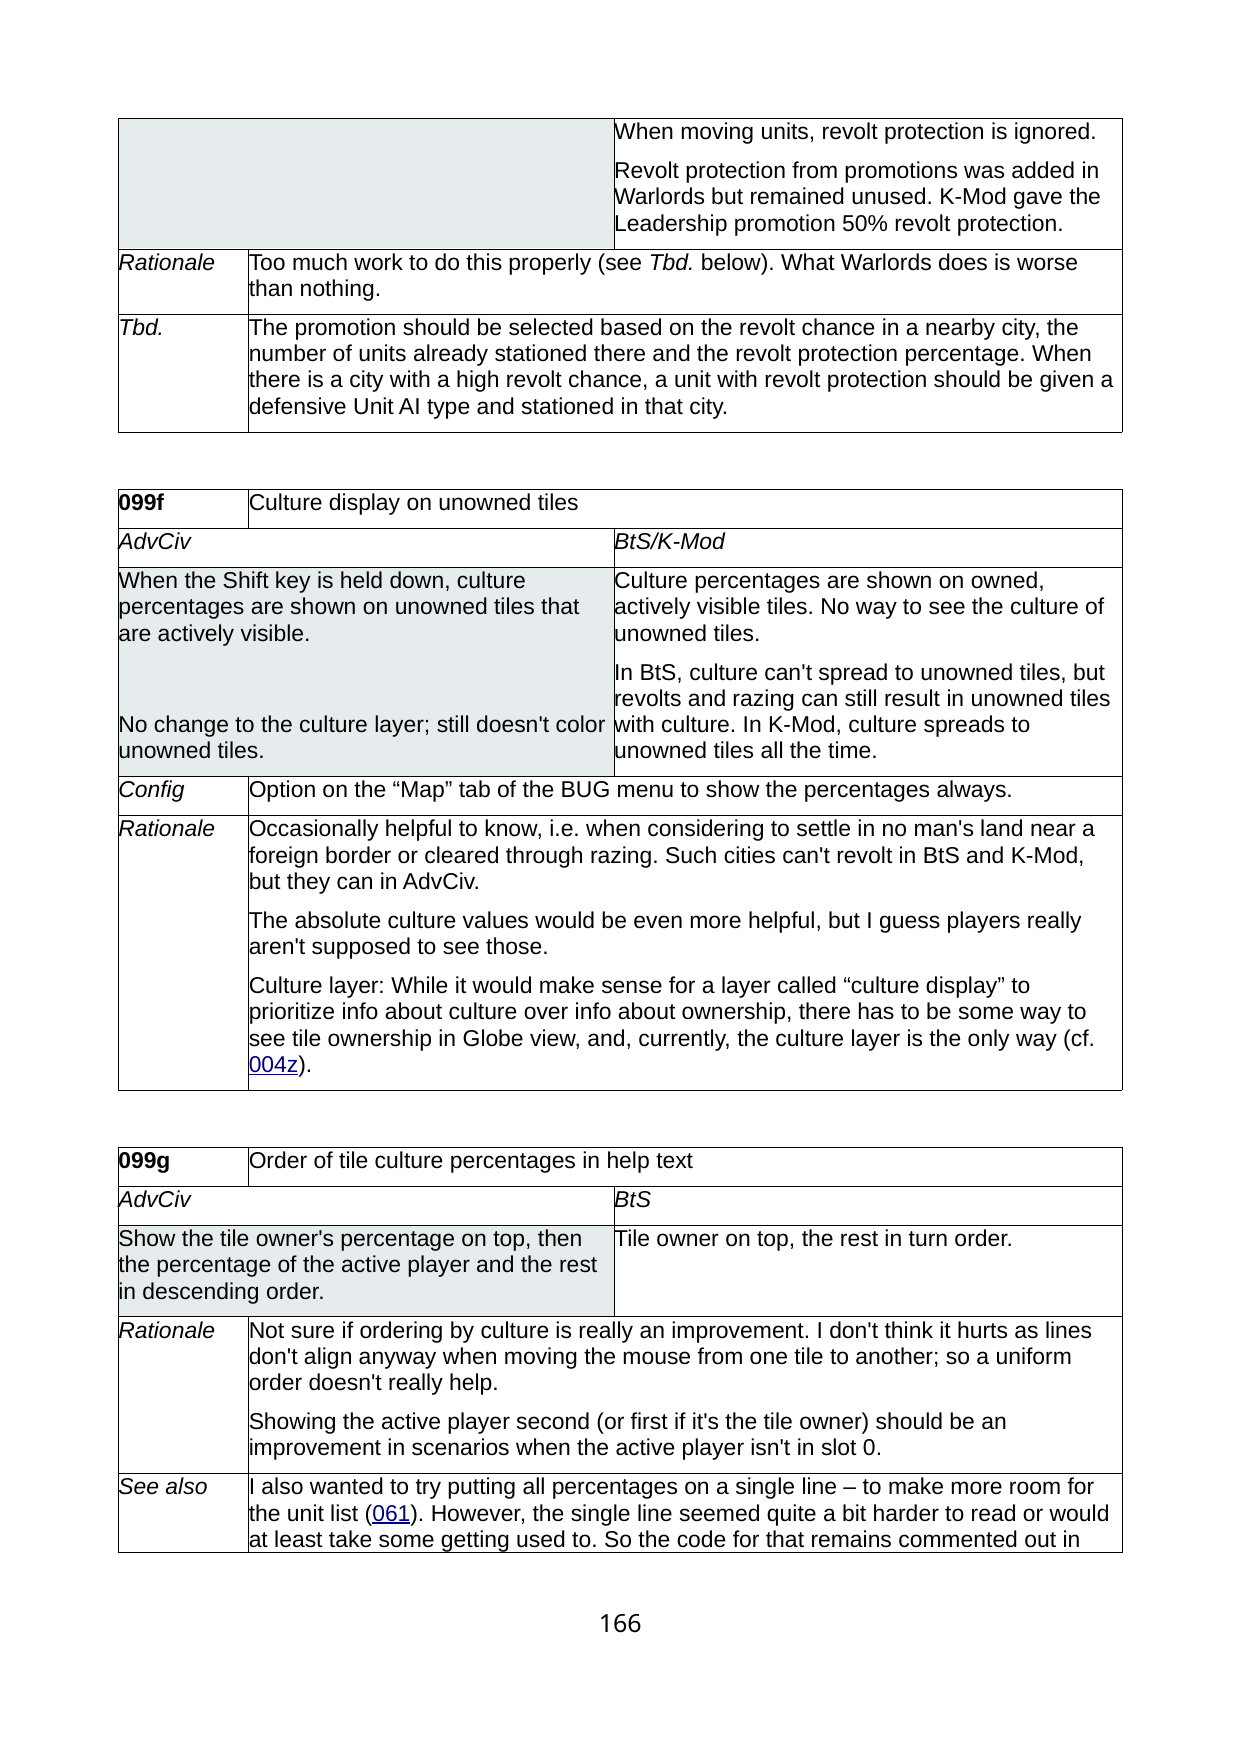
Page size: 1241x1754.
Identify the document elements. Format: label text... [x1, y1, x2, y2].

table_cell Tile owner on top, the rest in turn order. [615, 1226, 1122, 1316]
table_cell Culture percentages are shown on owned, actively visible tiles. No way to see the culture of unowned tiles. In BtS, culture can't spread to unowned tiles, but revolts and razing can still result in unowned tiles with culture. In K-Mod, culture spreads to unowned tiles all the time. [615, 568, 1122, 776]
table_cell Config [119, 777, 248, 815]
table_cell I also wanted to try putting all percentages on a single line – to make more room for the unit list (061). However, the single line seemed quite a bit harder to read or would at least take some getting used to. So the code for that remains commented out in [249, 1474, 1122, 1552]
table_cell BtS [615, 1187, 1122, 1225]
table_cell Show the tile owner's percentage on top, then the percentage of the active player and the rest in descending order. [119, 1226, 614, 1316]
table_cell The promotion should be selected based on the revolt chance in a nearby city, the number of units already stationed there and the revolt protection percentage. When there is a city with a high revolt chance, a unit with revolt protection should be given a defensive Unit AI type and stationed in that city. [249, 315, 1122, 432]
table_cell AdvCiv [119, 529, 614, 567]
table_cell Rationale [119, 1317, 248, 1473]
table_cell See also [119, 1474, 248, 1552]
table_cell [119, 119, 614, 248]
table_cell AdvCiv [119, 1187, 614, 1225]
table_cell When moving units, revolt protection is ignored. Revolt protection from promotions was added in Warlords but remained unused. K-Mod gave the Leadership promotion 50% revolt protection. [615, 119, 1122, 248]
table_cell Too much work to do this properly (see Tbd. below). What Warlords does is worse than nothing. [249, 250, 1122, 314]
table_cell Occasionally helpful to know, i.e. when considering to settle in no man's land near a foreign border or cleared through razing. Such cities can't revolt in BtS and K-Mod, but they can in AdvCiv. The absolute culture values would be even more helpful, but I guess players really aren't supposed to see those. Culture layer: While it would make sense for a layer called “culture display” to prioritize info about culture over info about ownership, there has to be some way to see tile ownership in Globe view, and, currently, the culture layer is the only way (cf. 004z). [249, 816, 1122, 1089]
table_cell When the Shift key is held down, culture percentages are shown on unowned tiles that are actively visible. No change to the culture layer; still doesn't color unowned tiles. [119, 568, 614, 776]
table_header Order of tile culture percentages in help text [249, 1148, 1122, 1186]
table_header 099f [119, 490, 248, 528]
table_header 099g [119, 1148, 248, 1186]
table_cell Tbd. [119, 315, 248, 432]
table_cell Rationale [119, 816, 248, 1089]
table_cell BtS/K-Mod [615, 529, 1122, 567]
table_cell Option on the “Map” tab of the BUG menu to show the percentages always. [249, 777, 1122, 815]
table_header Culture display on unowned tiles [249, 490, 1122, 528]
table_cell Rationale [119, 250, 248, 314]
table_cell Not sure if ordering by culture is really an improvement. I don't think it hurts as lines don't align anyway when moving the mouse from one tile to another; so a uniform order doesn't really help. Showing the active player second (or first if it's the tile owner) should be an improvement in scenarios when the active player isn't in slot 0. [249, 1317, 1122, 1473]
